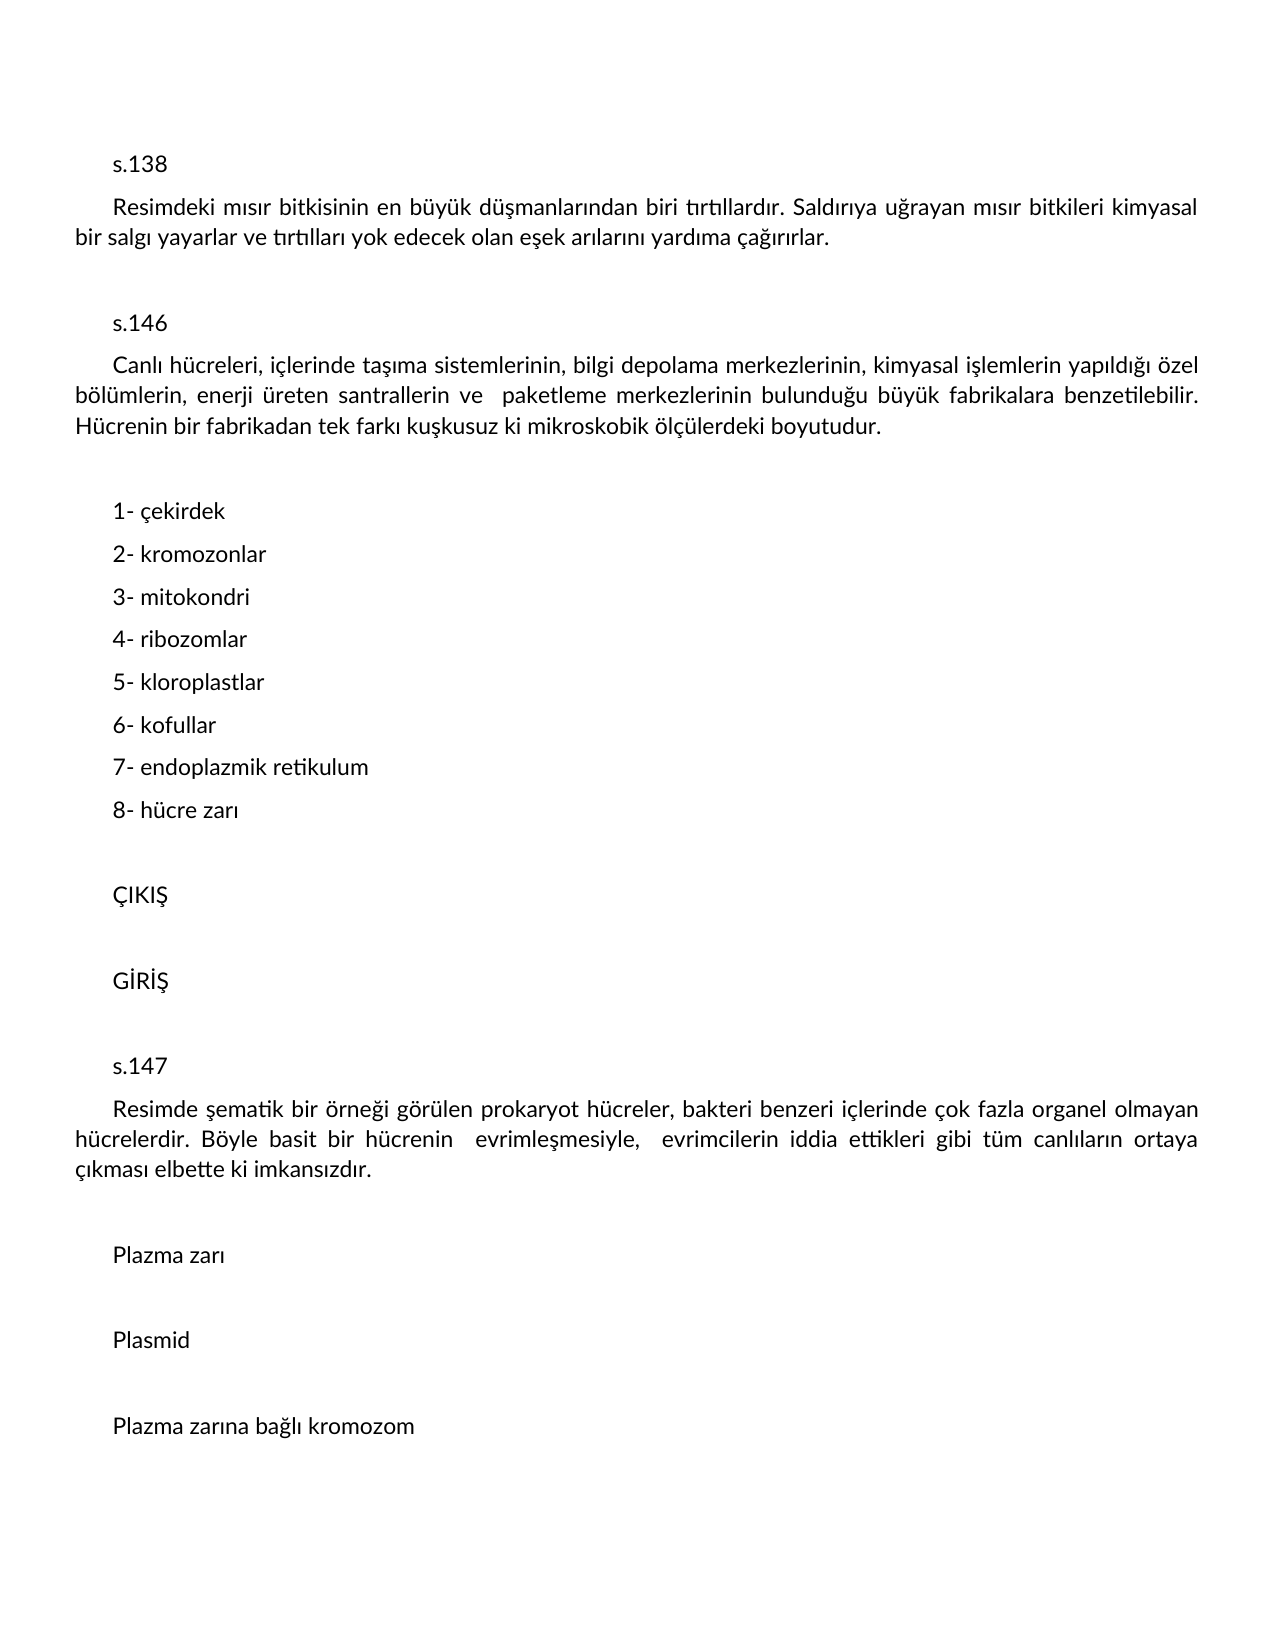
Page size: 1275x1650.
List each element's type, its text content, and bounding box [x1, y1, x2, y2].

text 1- çekirdek [75, 497, 1200, 524]
text s.147 [75, 1052, 1200, 1079]
text Plazma zarı [75, 1241, 1200, 1268]
text 8- hücre zarı [75, 796, 1200, 823]
text Plazma zarına bağlı kromozom [75, 1411, 1200, 1439]
text GİRİŞ [75, 967, 1200, 994]
text Resimdeki mısır bitkisinin en büyük düşmanlarından biri tırtıllardır. Saldırıya uğrayan mısır bitkileri kimyasal bir salgı yayarlar ve tırtılları yok edecek olan eşek arılarını yardıma çağırırlar. [75, 193, 1200, 250]
text 5- kloroplastlar [75, 668, 1200, 695]
text Plasmid [75, 1326, 1200, 1353]
text 2- kromozonlar [75, 539, 1200, 567]
text 4- ribozomlar [75, 625, 1200, 652]
text s.146 [75, 308, 1200, 336]
text 3- mitokondri [75, 582, 1200, 610]
text 7- endoplazmik retikulum [75, 753, 1200, 781]
text Canlı hücreleri, içlerinde taşıma sistemlerinin, bilgi depolama merkezlerinin, kimyasal işlemlerin yapıldığı özel bölümlerin, enerji üreten santrallerin ve paketleme merkezlerinin bulunduğu büyük fabrikalara benzetilebilir. Hücrenin bir fabrikadan tek farkı kuşkusuz ki mikroskobik ölçülerdeki boyutudur. [75, 351, 1200, 439]
text Resimde şematik bir örneği görülen prokaryot hücreler, bakteri benzeri içlerinde çok fazla organel olmayan hücrelerdir. Böyle basit bir hücrenin evrimleşmesiyle, evrimcilerin iddia ettikleri gibi tüm canlıların ortaya çıkması elbette ki imkansızdır. [75, 1095, 1200, 1183]
text 6- kofullar [75, 710, 1200, 738]
text s.138 [75, 150, 1200, 177]
text ÇIKIŞ [75, 881, 1200, 909]
